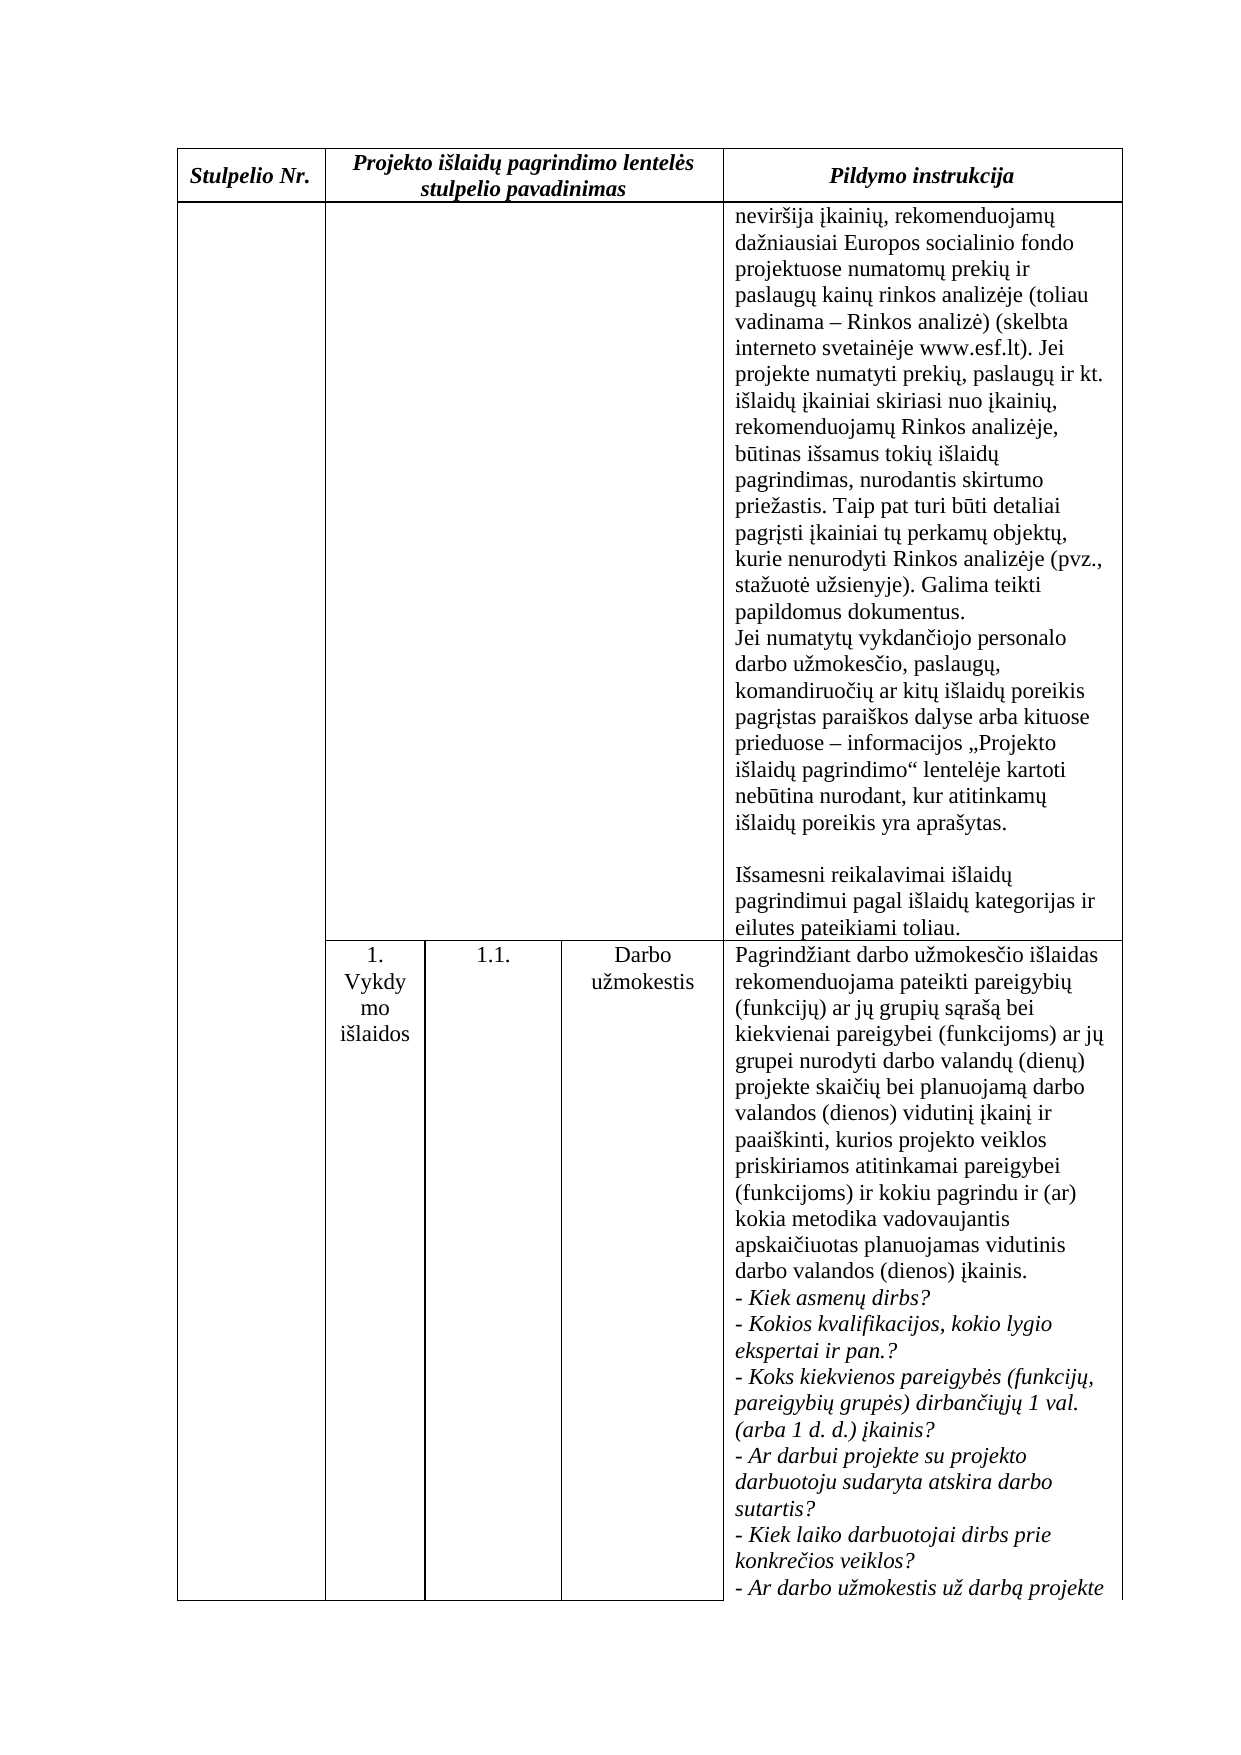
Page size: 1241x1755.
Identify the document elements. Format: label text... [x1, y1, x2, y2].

table_cell [178, 203, 325, 1600]
table_header Projekto išlaidų pagrindimo lentelės stulpelio pavadinimas [326, 149, 723, 201]
table_cell 1.1. [426, 941, 561, 1600]
table_header Pildymo instrukcija [724, 149, 1122, 201]
table_cell Darbo užmokestis [562, 941, 723, 1600]
table_header Stulpelio Nr. [178, 149, 325, 201]
table_cell 1. Vykdymo išlaidos [326, 941, 424, 1600]
table_cell neviršija įkainių, rekomenduojamų dažniausiai Europos socialinio fondo projektuose numatomų prekių ir paslaugų kainų rinkos analizėje (toliau vadinama – Rinkos analizė) (skelbta interneto svetainėje www.esf.lt). Jei projekte numatyti prekių, paslaugų ir kt. išlaidų įkainiai skiriasi nuo įkainių, rekomenduojamų Rinkos analizėje, būtinas išsamus tokių išlaidų pagrindimas, nurodantis skirtumo priežastis. Taip pat turi būti detaliai pagrįsti įkainiai tų perkamų objektų, kurie nenurodyti Rinkos analizėje (pvz., stažuotė užsienyje). Galima teikti papildomus dokumentus. Jei numatytų vykdančiojo personalo darbo užmokesčio, paslaugų, komandiruočių ar kitų išlaidų poreikis pagrįstas paraiškos dalyse arba kituose prieduose – informacijos „Projekto išlaidų pagrindimo“ lentelėje kartoti nebūtina nurodant, kur atitinkamų išlaidų poreikis yra aprašytas. Išsamesni reikalavimai išlaidų pagrindimui pagal išlaidų kategorijas ir eilutes pateikiami toliau. [724, 203, 1122, 940]
table_cell [326, 203, 723, 940]
table_cell Pagrindžiant darbo užmokesčio išlaidas rekomenduojama pateikti pareigybių (funkcijų) ar jų grupių sąrašą bei kiekvienai pareigybei (funkcijoms) ar jų grupei nurodyti darbo valandų (dienų) projekte skaičių bei planuojamą darbo valandos (dienos) vidutinį įkainį ir paaiškinti, kurios projekto veiklos priskiriamos atitinkamai pareigybei (funkcijoms) ir kokiu pagrindu ir (ar) kokia metodika vadovaujantis apskaičiuotas planuojamas vidutinis darbo valandos (dienos) įkainis. - Kiek asmenų dirbs? - Kokios kvalifikacijos, kokio lygio ekspertai ir pan.? - Koks kiekvienos pareigybės (funkcijų, pareigybių grupės) dirbančiųjų 1 val. (arba 1 d. d.) įkainis? - Ar darbui projekte su projekto darbuotoju sudaryta atskira darbo sutartis? - Kiek laiko darbuotojai dirbs prie konkrečios veiklos? - Ar darbo užmokestis už darbą projekte [724, 941, 1122, 1600]
